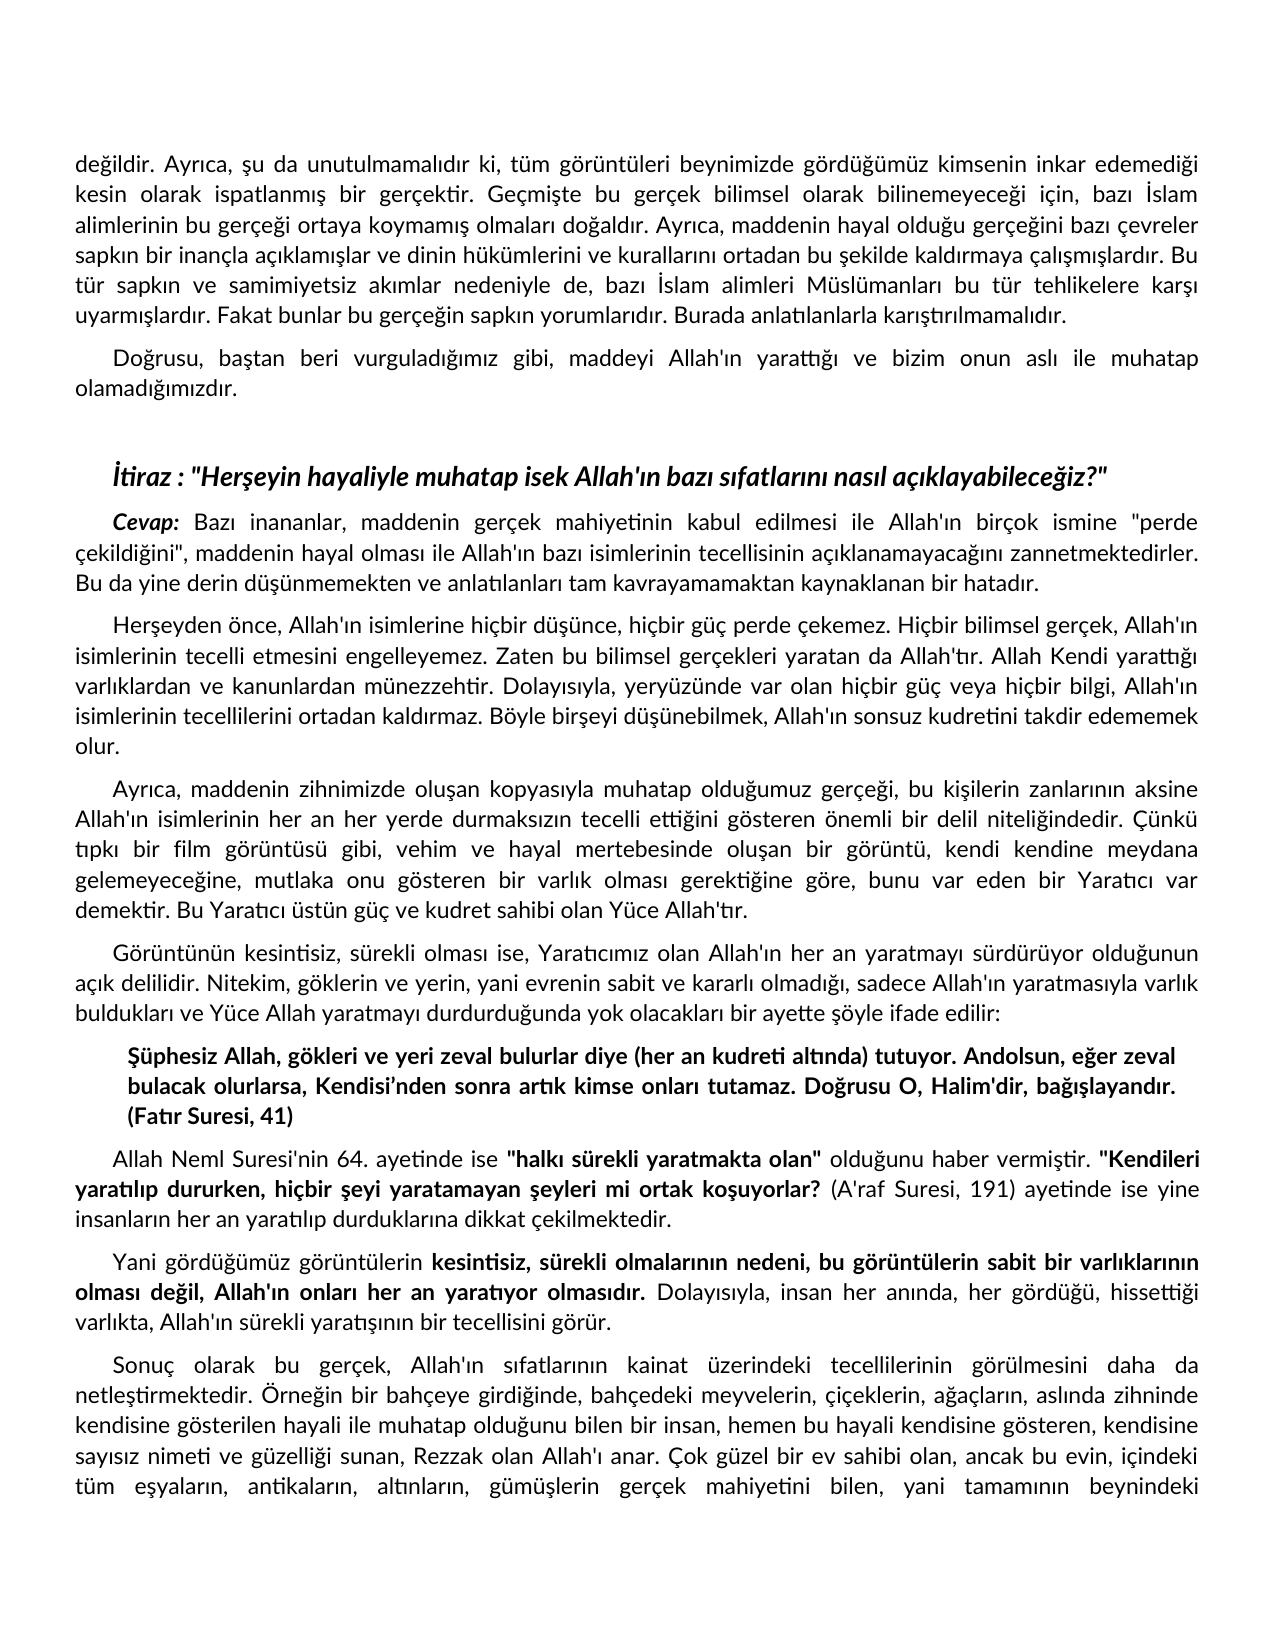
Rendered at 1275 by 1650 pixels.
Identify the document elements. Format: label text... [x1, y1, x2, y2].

text Şüphesiz Allah, gökleri ve yeri zeval bulurlar diye (her an kudreti altında) tutuyor. Andolsun, eğer zeval bulacak olurlarsa, Kendisi’nden sonra artık kimse onları tutamaz. Doğrusu O, Halim'dir, bağışlayandır. (Fatır Suresi, 41) [127, 1041, 1177, 1129]
text Cevap: Bazı inananlar, maddenin gerçek mahiyetinin kabul edilmesi ile Allah'ın birçok ismine "perde çekildiğini", maddenin hayal olması ile Allah'ın bazı isimlerinin tecellisinin açıklanamayacağını zannetmektedirler. Bu da yine derin düşünmemekten ve anlatılanları tam kavrayamamaktan kaynaklanan bir hatadır. [75, 508, 1200, 596]
text Sonuç olarak bu gerçek, Allah'ın sıfatlarının kainat üzerindeki tecellilerinin görülmesini daha da netleştirmektedir. Örneğin bir bahçeye girdiğinde, bahçedeki meyvelerin, çiçeklerin, ağaçların, aslında zihninde kendisine gösterilen hayali ile muhatap olduğunu bilen bir insan, hemen bu hayali kendisine gösteren, kendisine sayısız nimeti ve güzelliği sunan, Rezzak olan Allah'ı anar. Çok güzel bir ev sahibi olan, ancak bu evin, içindeki tüm eşyaların, antikaların, altınların, gümüşlerin gerçek mahiyetini bilen, yani tamamının beynindeki [75, 1351, 1200, 1499]
text Doğrusu, baştan beri vurguladığımız gibi, maddeyi Allah'ın yarattığı ve bizim onun aslı ile muhatap olamadığımızdır. [75, 344, 1200, 401]
text Görüntünün kesintisiz, sürekli olması ise, Yaratıcımız olan Allah'ın her an yaratmayı sürdürüyor olduğunun açık delilidir. Nitekim, göklerin ve yerin, yani evrenin sabit ve kararlı olmadığı, sadece Allah'ın yaratmasıyla varlık buldukları ve Yüce Allah yaratmayı durdurduğunda yok olacakları bir ayette şöyle ifade edilir: [75, 938, 1200, 1026]
text Yani gördüğümüz görüntülerin kesintisiz, sürekli olmalarının nedeni, bu görüntülerin sabit bir varlıklarının olması değil, Allah'ın onları her an yaratıyor olmasıdır. Dolayısıyla, insan her anında, her gördüğü, hissettiği varlıkta, Allah'ın sürekli yaratışının bir tecellisini görür. [75, 1248, 1200, 1336]
text Allah Neml Suresi'nin 64. ayetinde ise "halkı sürekli yaratmakta olan" olduğunu haber vermiştir. "Kendileri yaratılıp dururken, hiçbir şeyi yaratamayan şeyleri mi ortak koşuyorlar? (A'raf Suresi, 191) ayetinde ise yine insanların her an yaratılıp durduklarına dikkat çekilmektedir. [75, 1144, 1200, 1232]
text Herşeyden önce, Allah'ın isimlerine hiçbir düşünce, hiçbir güç perde çekemez. Hiçbir bilimsel gerçek, Allah'ın isimlerinin tecelli etmesini engelleyemez. Zaten bu bilimsel gerçekleri yaratan da Allah'tır. Allah Kendi yarattığı varlıklardan ve kanunlardan münezzehtir. Dolayısıyla, yeryüzünde var olan hiçbir güç veya hiçbir bilgi, Allah'ın isimlerinin tecellilerini ortadan kaldırmaz. Böyle birşeyi düşünebilmek, Allah'ın sonsuz kudretini takdir edememek olur. [75, 611, 1200, 759]
text değildir. Ayrıca, şu da unutulmamalıdır ki, tüm görüntüleri beynimizde gördüğümüz kimsenin inkar edemediği kesin olarak ispatlanmış bir gerçektir. Geçmişte bu gerçek bilimsel olarak bilinemeyeceği için, bazı İslam alimlerinin bu gerçeği ortaya koymamış olmaları doğaldır. Ayrıca, maddenin hayal olduğu gerçeğini bazı çevreler sapkın bir inançla açıklamışlar ve dinin hükümlerini ve kurallarını ortadan bu şekilde kaldırmaya çalışmışlardır. Bu tür sapkın ve samimiyetsiz akımlar nedeniyle de, bazı İslam alimleri Müslümanları bu tür tehlikelere karşı uyarmışlardır. Fakat bunlar bu gerçeğin sapkın yorumlarıdır. Burada anlatılanlarla karıştırılmamalıdır. [75, 150, 1200, 328]
text Ayrıca, maddenin zihnimizde oluşan kopyasıyla muhatap olduğumuz gerçeği, bu kişilerin zanlarının aksine Allah'ın isimlerinin her an her yerde durmaksızın tecelli ettiğini gösteren önemli bir delil niteliğindedir. Çünkü tıpkı bir film görüntüsü gibi, vehim ve hayal mertebesinde oluşan bir görüntü, kendi kendine meydana gelemeyeceğine, mutlaka onu gösteren bir varlık olması gerektiğine göre, bunu var eden bir Yaratıcı var demektir. Bu Yaratıcı üstün güç ve kudret sahibi olan Yüce Allah'tır. [75, 775, 1200, 923]
text İtiraz : "Herşeyin hayaliyle muhatap isek Allah'ın bazı sıfatlarını nasıl açıklayabileceğiz?" [112, 459, 1200, 492]
